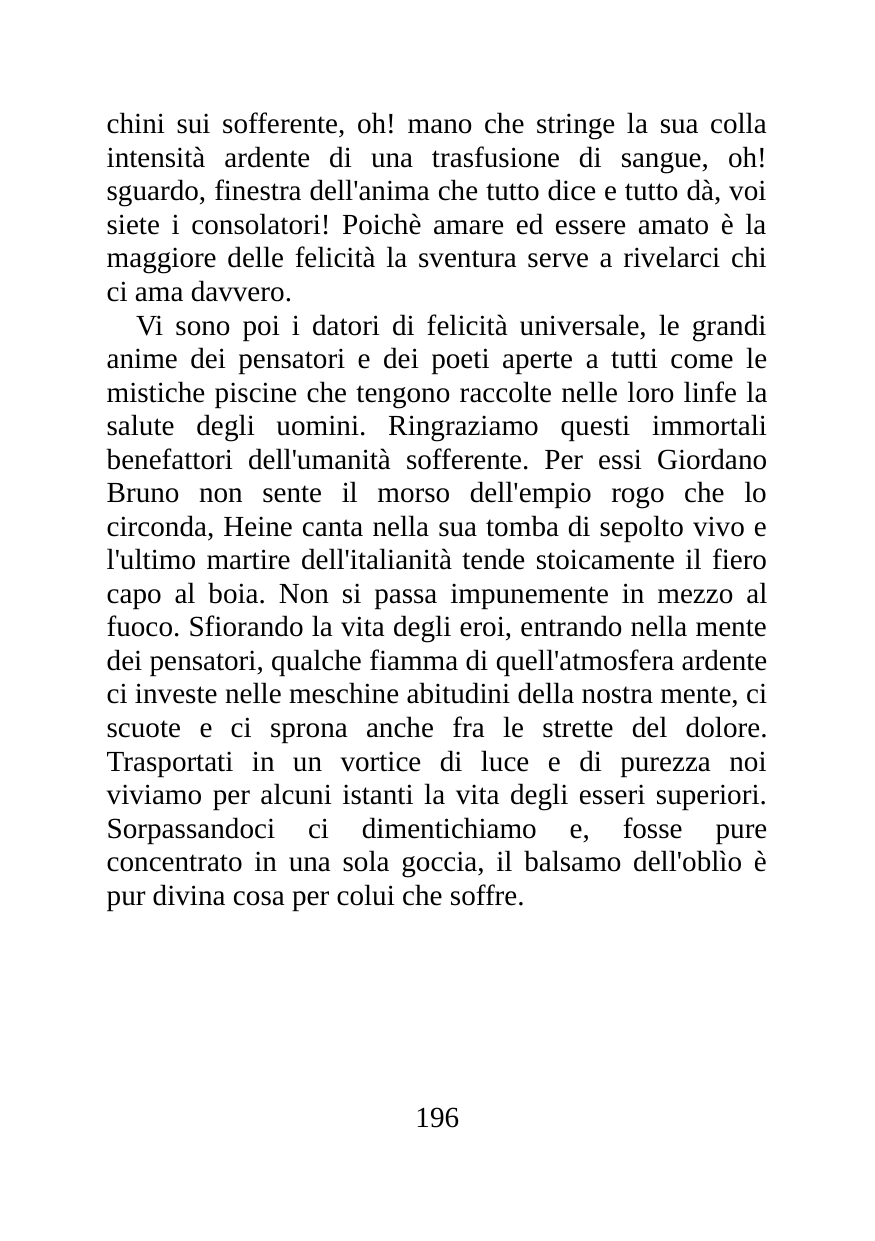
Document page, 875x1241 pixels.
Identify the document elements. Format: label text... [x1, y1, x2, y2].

text chini sui sofferente, oh! mano che stringe la sua colla intensità ardente di una trasfusione di sangue, oh! sguardo, finestra dell'anima che tutto dice e tutto dà, voi siete i consolatori! Poichè amare ed essere amato è la maggiore delle felicità la sventura serve a rivelarci chi ci ama davvero. [106, 106, 768, 308]
text Vi sono poi i datori di felicità universale, le grandi anime dei pensatori e dei poeti aperte a tutti come le mistiche piscine che tengono raccolte nelle loro linfe la salute degli uomini. Ringraziamo questi immortali benefattori dell'umanità sofferente. Per essi Giordano Bruno non sente il morso dell'empio rogo che lo circonda, Heine canta nella sua tomba di sepolto vivo e l'ultimo martire dell'italianità tende stoicamente il fiero capo al boia. Non si passa impunemente in mezzo al fuoco. Sfiorando la vita degli eroi, entrando nella mente dei pensatori, qualche fiamma di quell'atmosfera ardente ci investe nelle meschine abitudini della nostra mente, ci scuote e ci sprona anche fra le strette del dolore. Trasportati in un vortice di luce e di purezza noi viviamo per alcuni istanti la vita degli esseri superiori. Sorpassandoci ci dimentichiamo e, fosse pure concentrato in una sola goccia, il balsamo dell'oblìo è pur divina cosa per colui che soffre. [106, 308, 768, 911]
